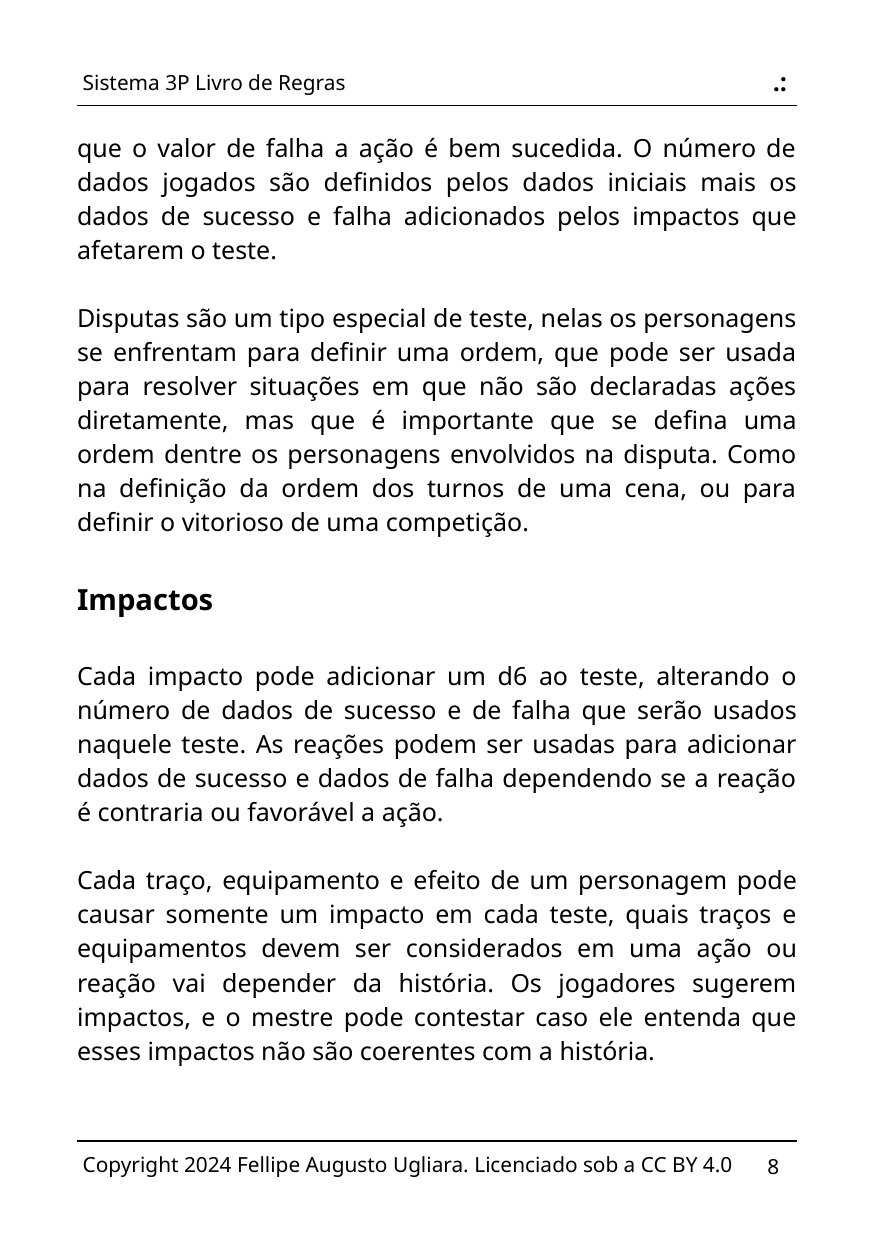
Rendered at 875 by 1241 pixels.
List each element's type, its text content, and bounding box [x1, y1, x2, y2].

text Disputas são um tipo especial de teste, nelas os personagens se enfrentam para definir uma ordem, que pode ser usada para resolver situações em que não são declaradas ações diretamente, mas que é importante que se defina uma ordem dentre os personagens envolvidos na disputa. Como na definição da ordem dos turnos de uma cena, ou para definir o vitorioso de uma competição. [77, 301, 797, 539]
subtitle Impactos [77, 579, 797, 619]
text Cada impacto pode adicionar um d6 ao teste, alterando o número de dados de sucesso e de falha que serão usados naquele teste. As reações podem ser usadas para adicionar dados de sucesso e dados de falha dependendo se a reação é contraria ou favorável a ação. [77, 659, 797, 829]
text que o valor de falha a ação é bem sucedida. O número de dados jogados são definidos pelos dados iniciais mais os dados de sucesso e falha adicionados pelos impactos que afetarem o teste. [77, 130, 797, 266]
text Cada traço, equipamento e efeito de um personagem pode causar somente um impacto em cada teste, quais traços e equipamentos devem ser considerados em uma ação ou reação vai depender da história. Os jogadores sugerem impactos, e o mestre pode contestar caso ele entenda que esses impactos não são coerentes com a história. [77, 863, 797, 1067]
